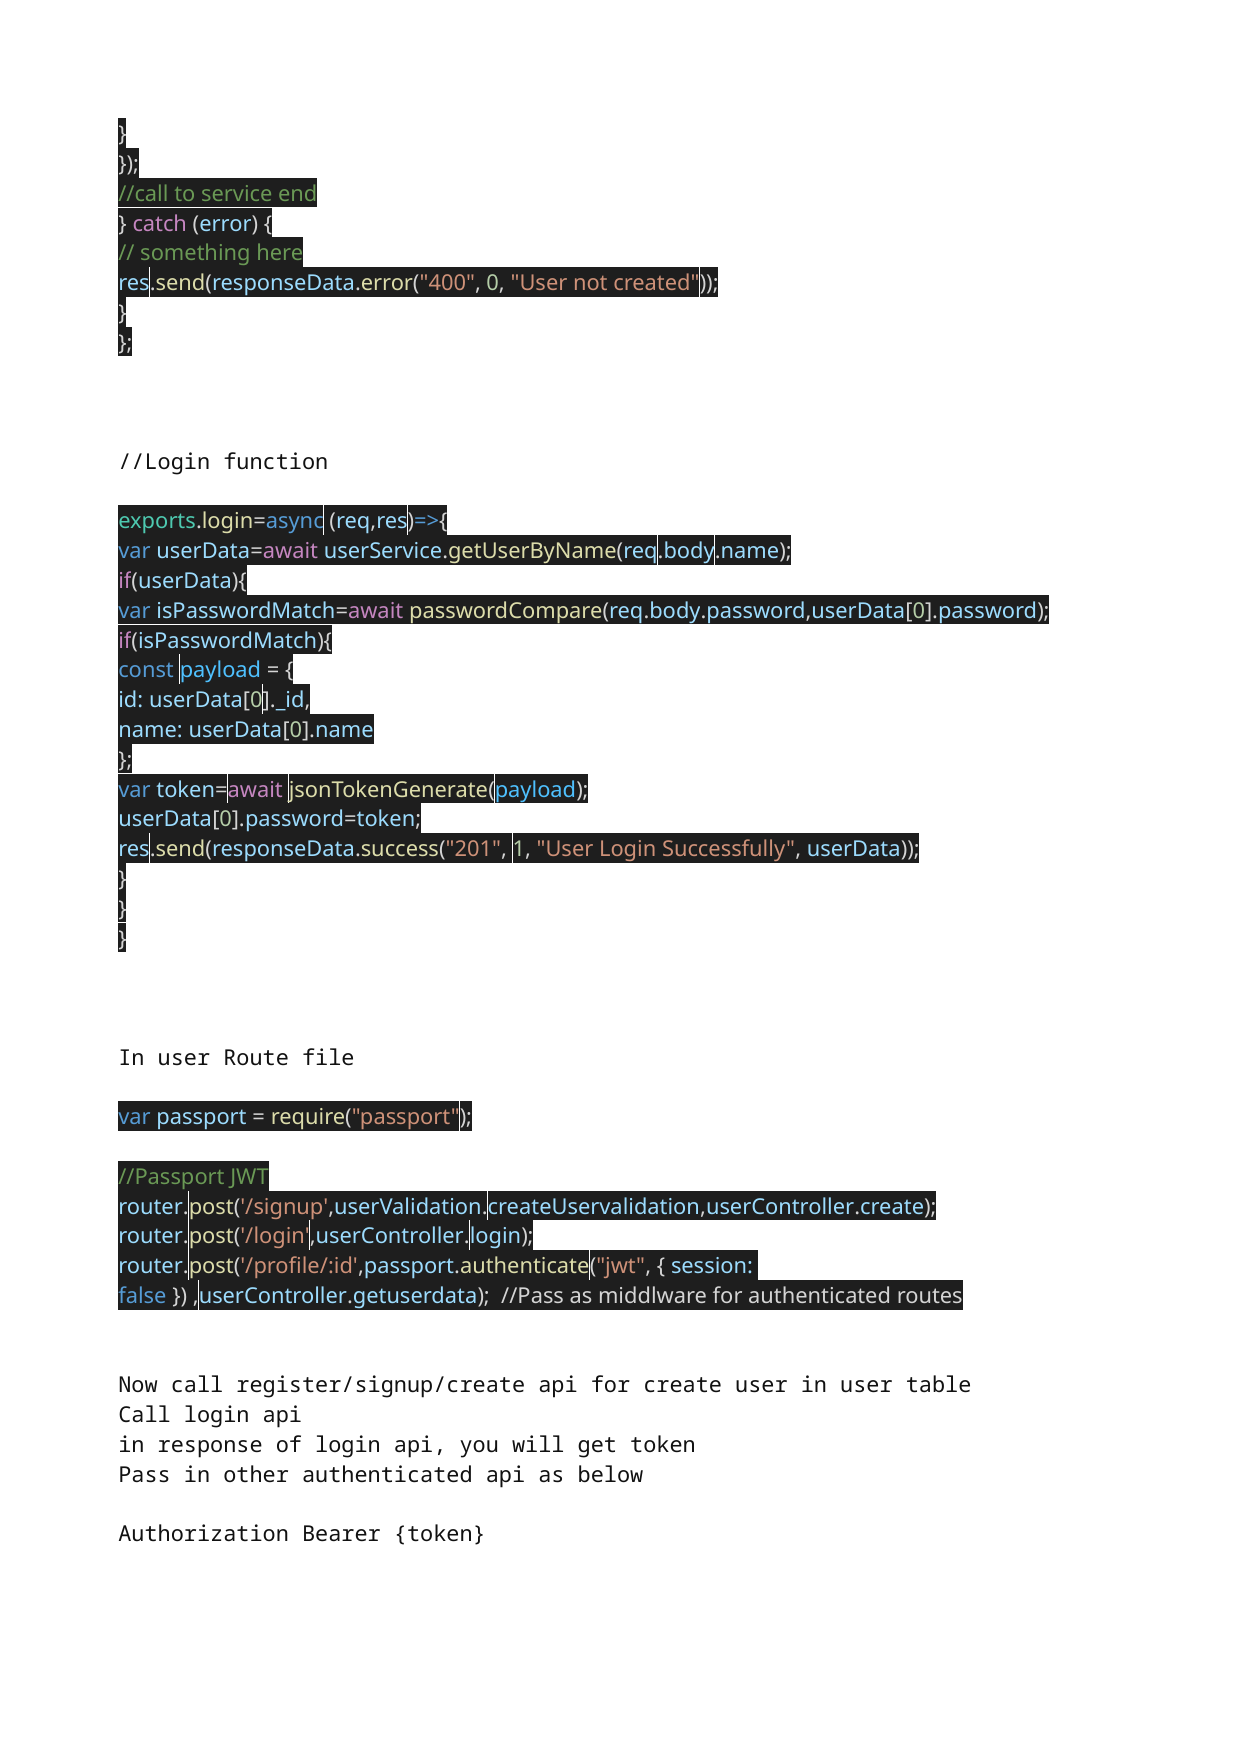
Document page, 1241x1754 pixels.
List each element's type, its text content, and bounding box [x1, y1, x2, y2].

text exports.login=async (req,res)=>{ [118, 505, 1122, 535]
text var userData=await userService.getUserByName(req.body.name); [118, 535, 1122, 565]
text name: userData[0].name [118, 714, 1122, 744]
text }; [118, 744, 1122, 773]
text router.post('/signup',userValidation.createUservalidation,userController.create); [118, 1191, 1122, 1220]
text } [118, 922, 1122, 952]
text if(isPasswordMatch){ [118, 624, 1122, 654]
text router.post('/profile/:id',passport.authenticate("jwt", { session: false }) ,userController.getuserdata); //Pass as middlware for authenticated routes [118, 1250, 1122, 1310]
text in response of login api, you will get token [118, 1429, 1122, 1459]
text Now call register/signup/create api for create user in user table [118, 1369, 1122, 1399]
text } [118, 863, 1122, 893]
text Authorization Bearer {token} [118, 1518, 1122, 1548]
text res.send(responseData.error("400", 0, "User not created")); [118, 267, 1122, 297]
text } [118, 893, 1122, 922]
text //call to service end [118, 178, 1122, 207]
text var passport = require("passport"); [118, 1101, 1122, 1131]
text } [118, 297, 1122, 327]
text if(userData){ [118, 565, 1122, 595]
text } [118, 118, 1122, 148]
text var isPasswordMatch=await passwordCompare(req.body.password,userData[0].password); [118, 595, 1122, 624]
text Pass in other authenticated api as below [118, 1459, 1122, 1488]
text In user Route file [118, 1042, 1122, 1071]
text }); [118, 148, 1122, 178]
text // something here [118, 237, 1122, 267]
text router.post('/login',userController.login); [118, 1220, 1122, 1250]
text res.send(responseData.success("201", 1, "User Login Successfully", userData)); [118, 833, 1122, 863]
text }; [118, 327, 1122, 356]
text userData[0].password=token; [118, 803, 1122, 833]
text id: userData[0]._id, [118, 684, 1122, 714]
text } catch (error) { [118, 207, 1122, 237]
text Call login api [118, 1399, 1122, 1429]
text const payload = { [118, 654, 1122, 684]
text var token=await jsonTokenGenerate(payload); [118, 773, 1122, 803]
text //Login function [118, 446, 1122, 476]
text //Passport JWT [118, 1161, 1122, 1191]
